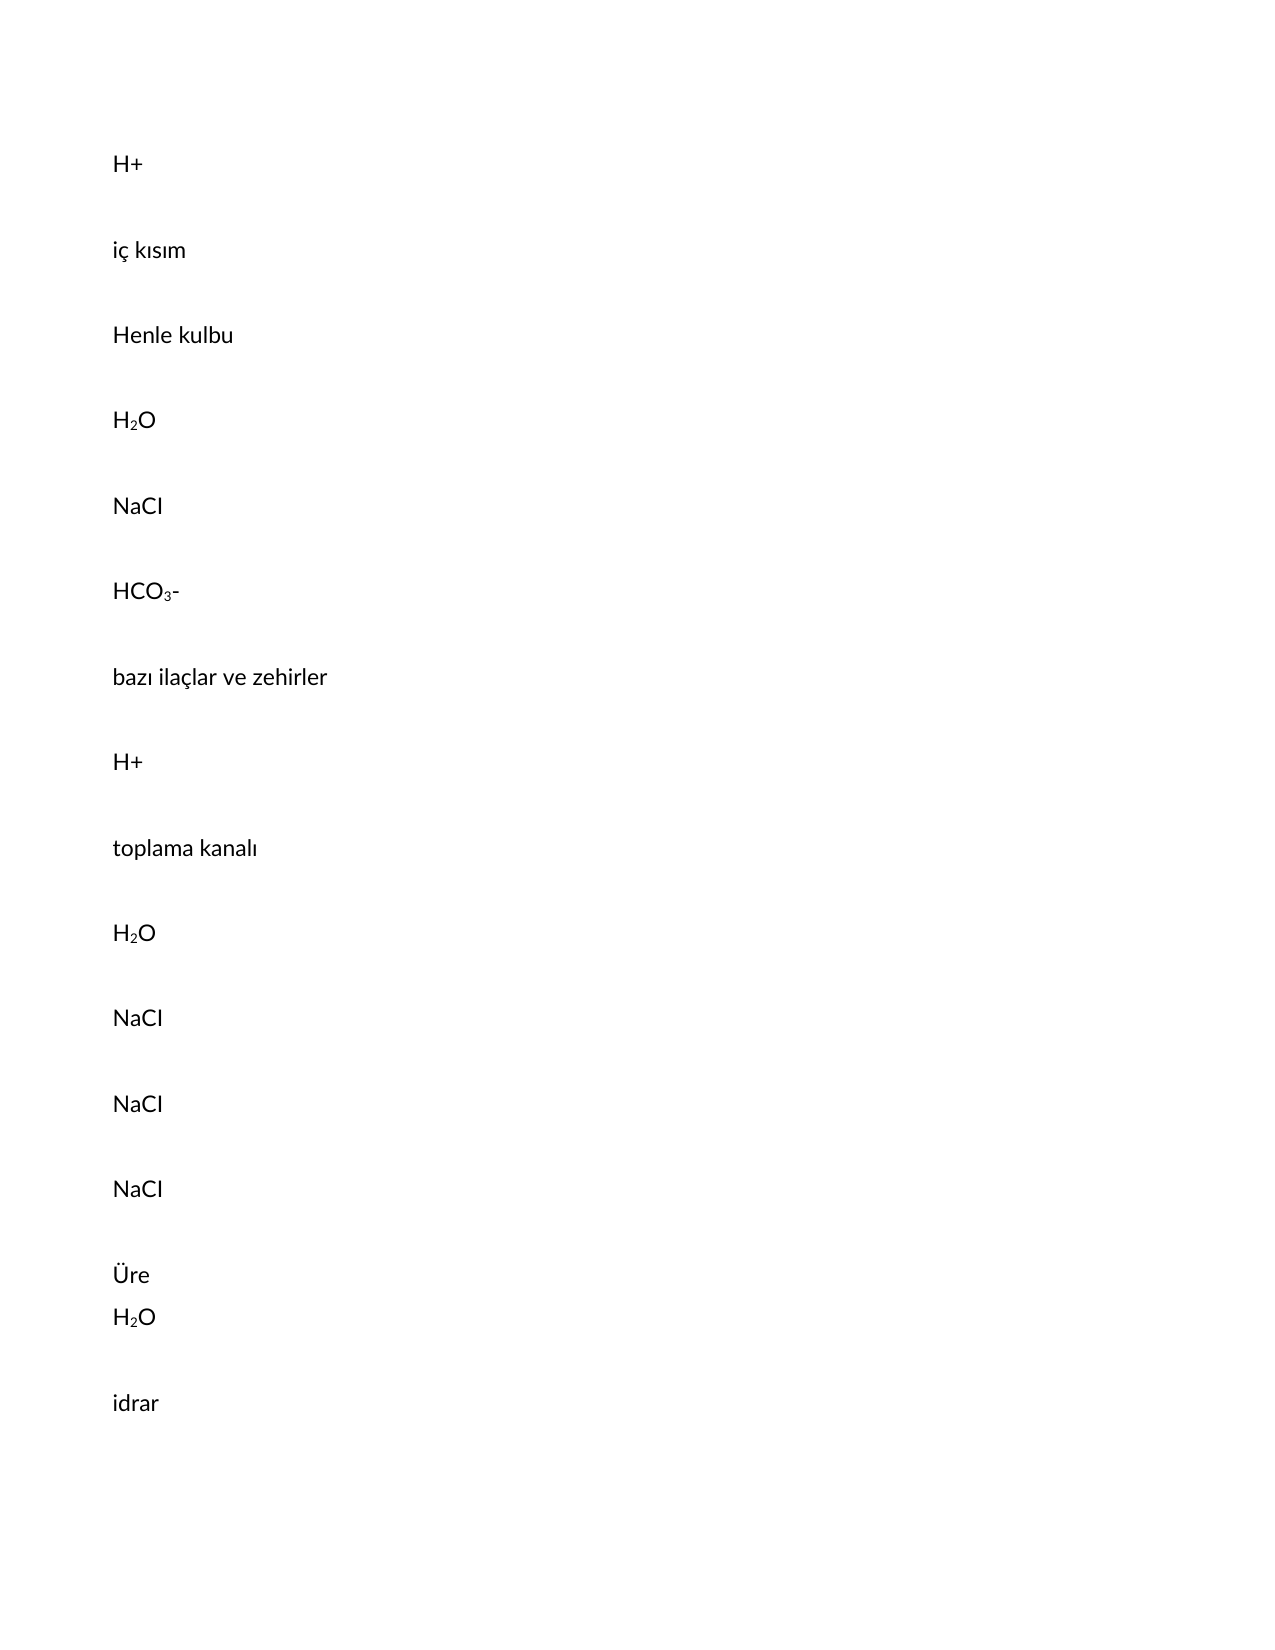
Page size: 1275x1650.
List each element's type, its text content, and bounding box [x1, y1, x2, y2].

text H+ [75, 150, 1200, 177]
text H2O [75, 1303, 1200, 1331]
text HCO3- [75, 577, 1200, 604]
text NaCI [75, 1004, 1200, 1032]
text Henle kulbu [75, 321, 1200, 348]
text NaCI [75, 1175, 1200, 1202]
text NaCI [75, 1089, 1200, 1117]
text H+ [75, 748, 1200, 775]
text bazı ilaçlar ve zehirler [75, 662, 1200, 690]
text H2O [75, 919, 1200, 946]
text toplama kanalı [75, 833, 1200, 861]
text idrar [75, 1388, 1200, 1416]
text NaCI [75, 492, 1200, 519]
text H2O [75, 406, 1200, 434]
text iç kısım [75, 235, 1200, 263]
text Üre [75, 1260, 1200, 1288]
